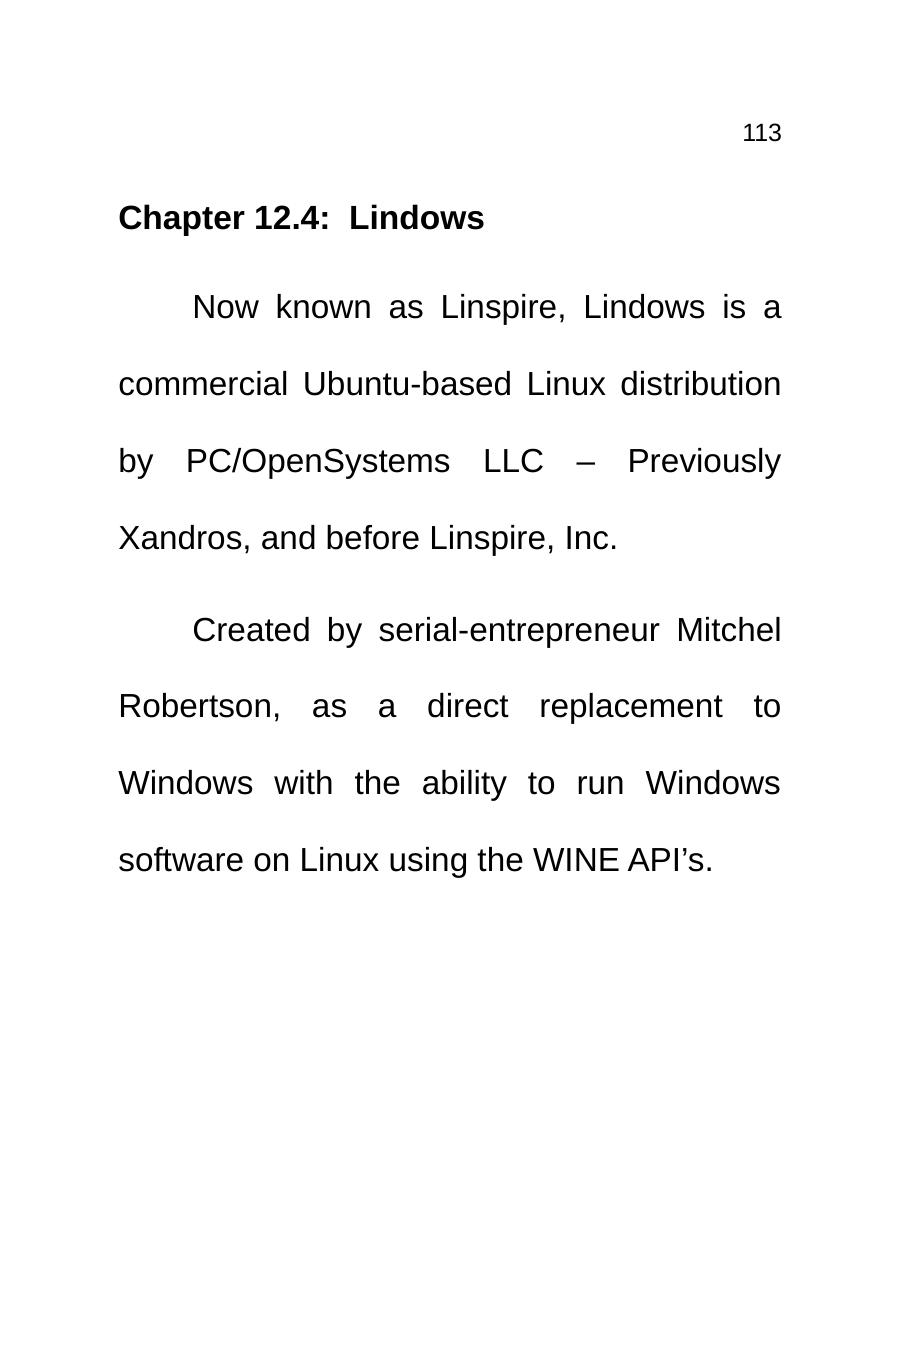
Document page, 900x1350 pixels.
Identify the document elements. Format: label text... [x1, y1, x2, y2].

subtitle Chapter 12.4: Lindows [118, 198, 782, 236]
text Now known as Linspire, Lindows is a commercial Ubuntu-based Linux distribution by PC/OpenSystems LLC – Previously Xandros, and before Linspire, Inc. [118, 287, 782, 557]
text Created by serial-entrepreneur Mitchel Robertson, as a direct replacement to Windows with the ability to run Windows software on Linux using the WINE API’s. [118, 609, 782, 879]
